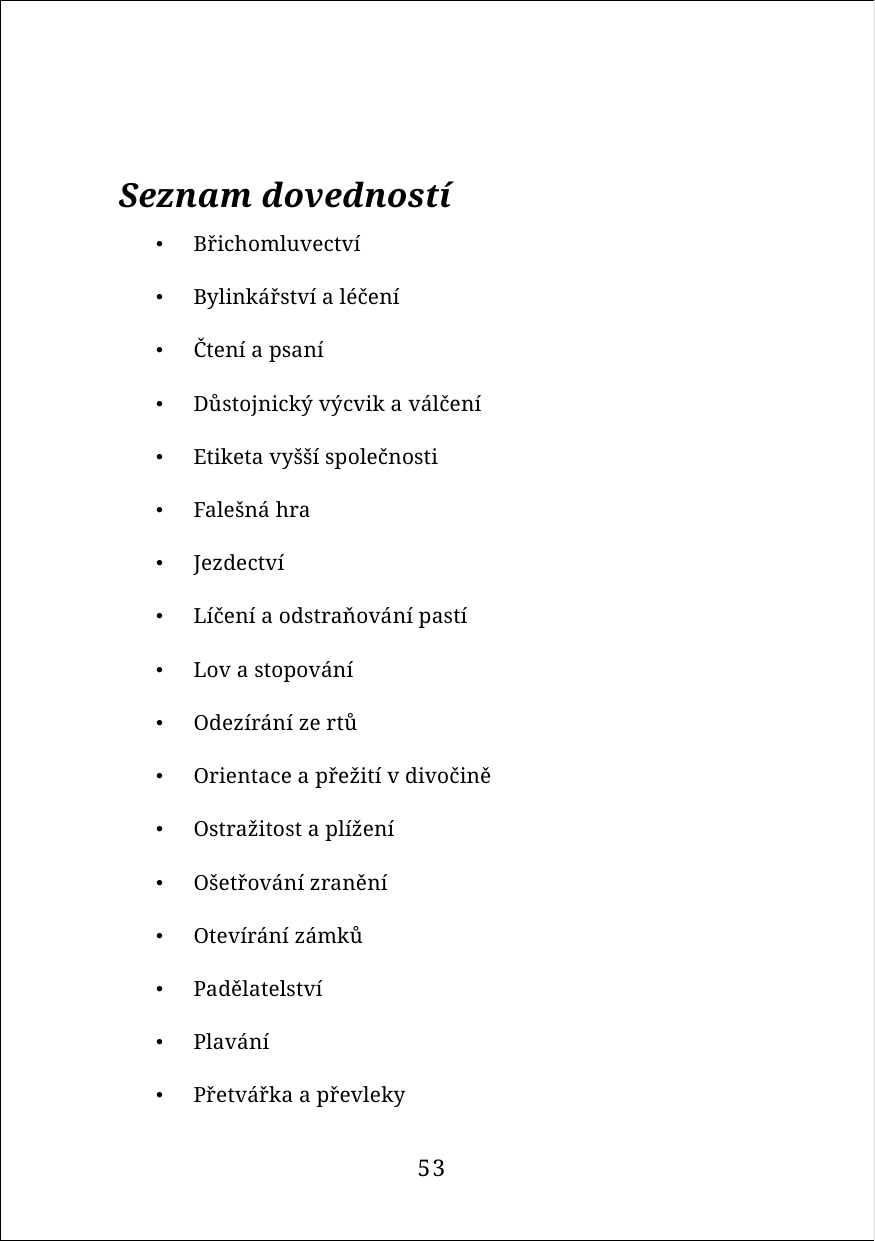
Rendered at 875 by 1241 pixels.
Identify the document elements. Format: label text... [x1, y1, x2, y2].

list Lov a stopování [156, 655, 756, 683]
list Padělatelství [156, 974, 756, 1003]
list Ošetřování zranění [156, 868, 756, 896]
list Etiketa vyšší společnosti [156, 442, 756, 470]
list Líčení a odstraňování pastí [156, 602, 756, 630]
list Břichomluvectví [156, 229, 756, 257]
list Plavání [156, 1027, 756, 1056]
list Přetvářka a převleky [156, 1081, 756, 1109]
list Odezírání ze rtů [156, 708, 756, 736]
list Důstojnický výcvik a válčení [156, 389, 756, 417]
list Orientace a přežití v divočině [156, 761, 756, 790]
list Čtení a psaní [156, 335, 756, 364]
list Jezdectví [156, 548, 756, 577]
list Otevírání zámků [156, 921, 756, 949]
list Bylinkářství a léčení [156, 282, 756, 311]
list Ostražitost a plížení [156, 814, 756, 843]
subtitle Seznam dovedností [118, 172, 756, 217]
list Falešná hra [156, 495, 756, 523]
